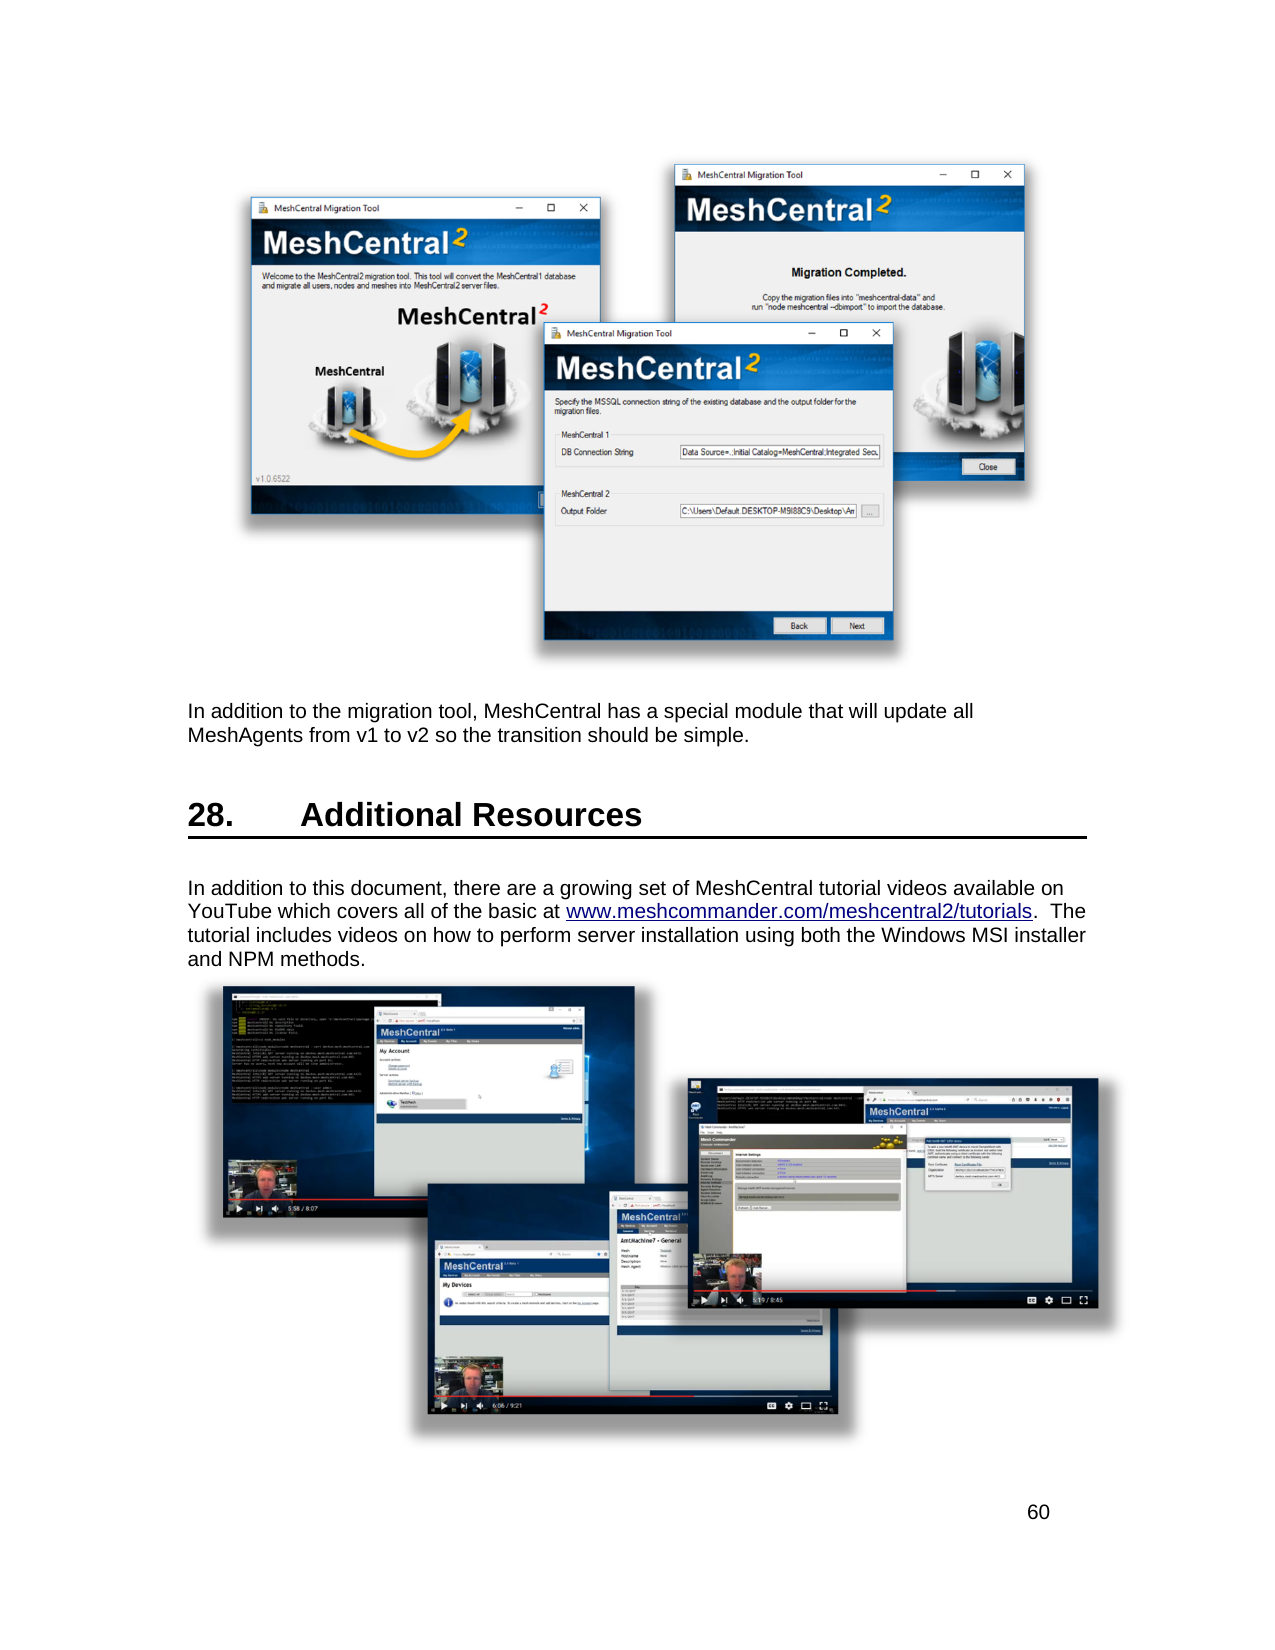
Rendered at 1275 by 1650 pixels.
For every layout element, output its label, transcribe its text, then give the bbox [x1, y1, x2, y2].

text In addition to this document, there are a growing set of MeshCentral tutorial videos available on YouTube which covers all of the basic at www.meshcommander.com/meshcentral2/tutorials. The tutorial includes videos on how to perform server installation using both the Windows MSI installer and NPM methods. [187, 875, 1087, 971]
text In addition to the migration tool, MeshCentral has a special module that will update all MeshAgents from v1 to v2 so the transition should be simple. [187, 698, 1087, 746]
subtitle Additional Resources [187, 795, 1087, 839]
